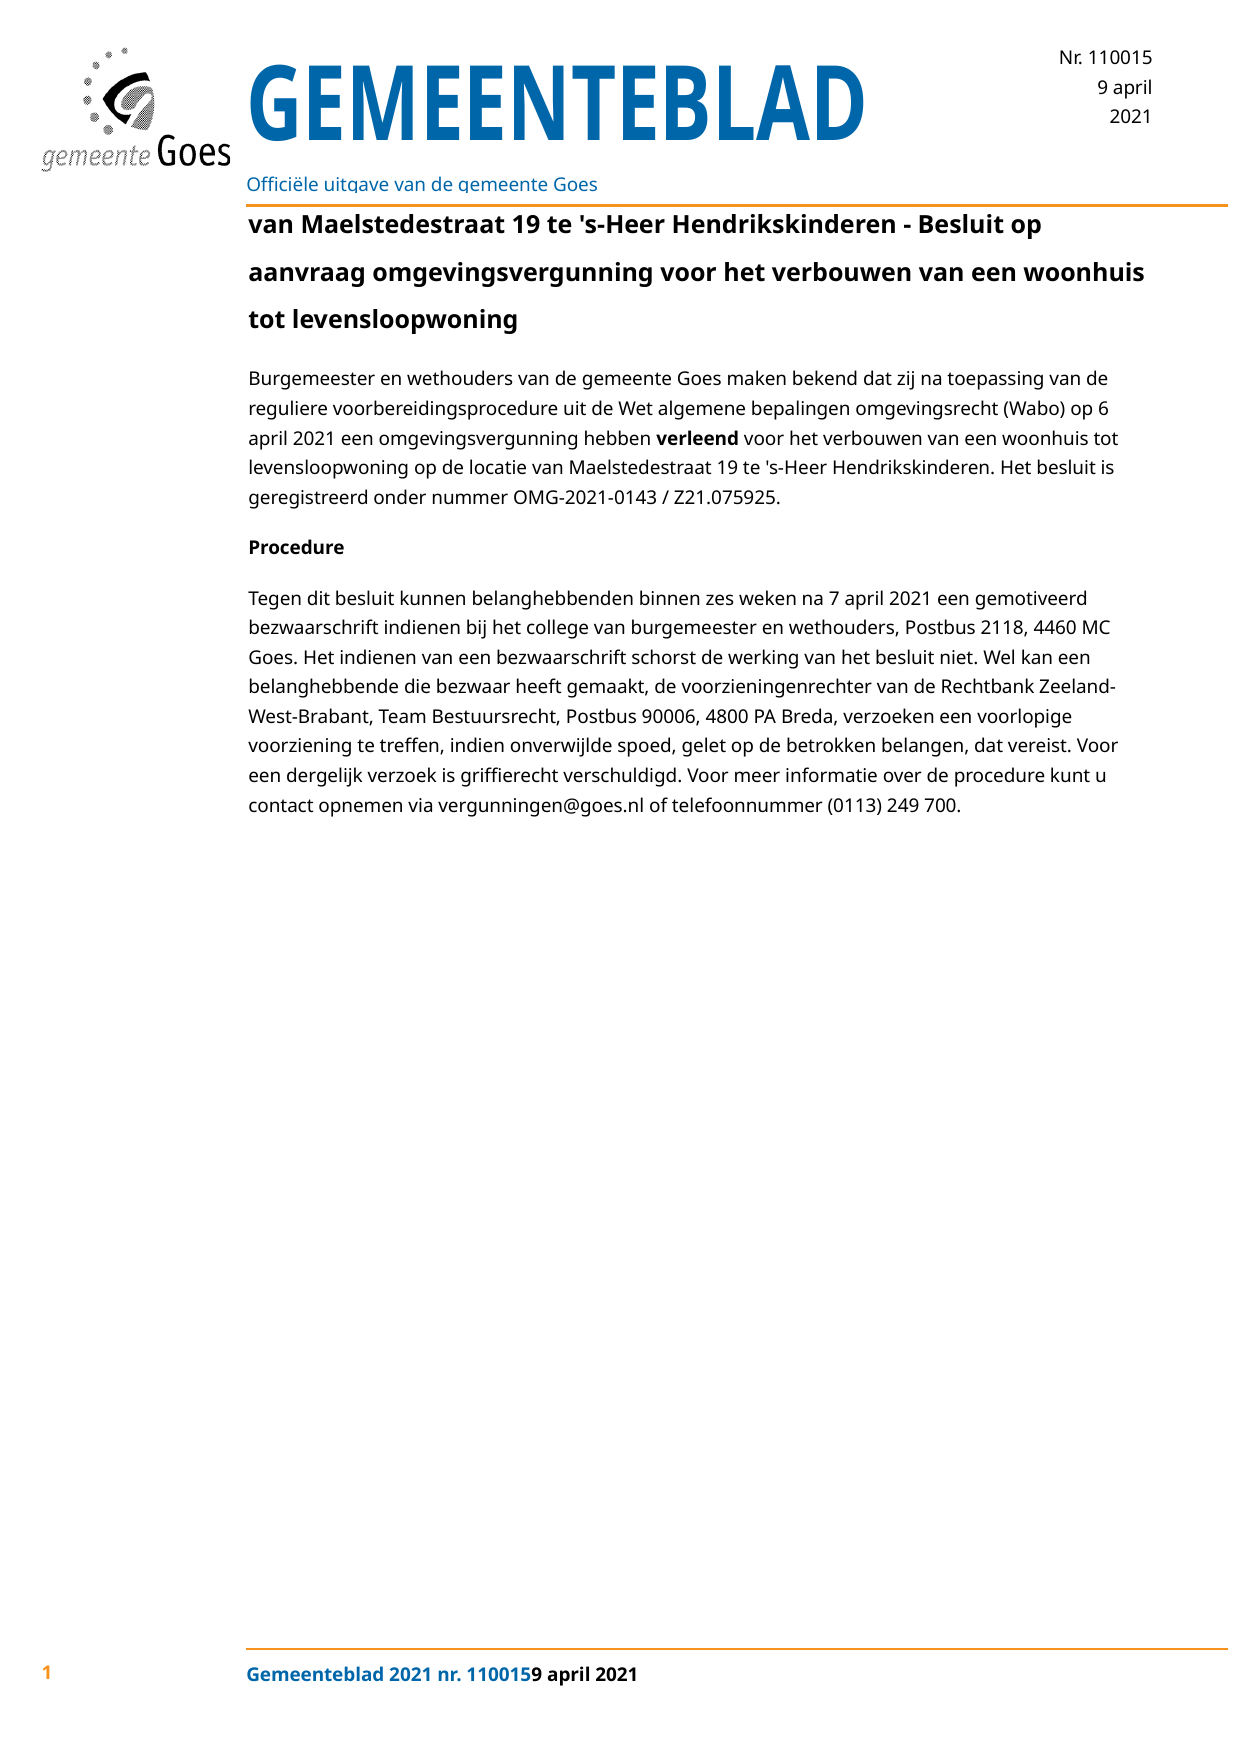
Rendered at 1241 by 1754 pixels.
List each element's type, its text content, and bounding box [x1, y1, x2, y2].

text van Maelstedestraat 19 te 's-Heer Hendrikskinderen - Besluit op aanvraag omgevingsvergunning voor het verbouwen van een woonhuis tot levensloopwoning [248, 207, 1152, 336]
picture [41, 47, 231, 172]
text Burgemeester en wethouders van de gemeente Goes maken bekend dat zij na toepassing van de reguliere voorbereidingsprocedure uit de Wet algemene bepalingen omgevingsrecht (Wabo) op 6 april 2021 een omgevingsvergunning hebben verleend voor het verbouwen van een woonhuis tot levensloopwoning op de locatie van Maelstedestraat 19 te 's-Heer Hendrikskinderen. Het besluit is geregistreerd onder nummer OMG-2021-0143 / Z21.075925. [248, 366, 1152, 509]
text Procedure [248, 534, 1152, 560]
text Tegen dit besluit kunnen belanghebbenden binnen zes weken na 7 april 2021 een gemotiveerd bezwaarschrift indienen bij het college van burgemeester en wethouders, Postbus 2118, 4460 MC Goes. Het indienen van een bezwaarschrift schorst de werking van het besluit niet. Wel kan een belanghebbende die bezwaar heeft gemaakt, de voorzieningenrechter van de Rechtbank Zeeland-West-Brabant, Team Bestuursrecht, Postbus 90006, 4800 PA Breda, verzoeken een voorlopige voorziening te treffen, indien onverwijlde spoed, gelet op de betrokken belangen, dat vereist. Voor een dergelijk verzoek is griffierecht verschuldigd. Voor meer informatie over de procedure kunt u contact opnemen via vergunningen@goes.nl of telefoonnummer (0113) 249 700. [248, 585, 1152, 817]
